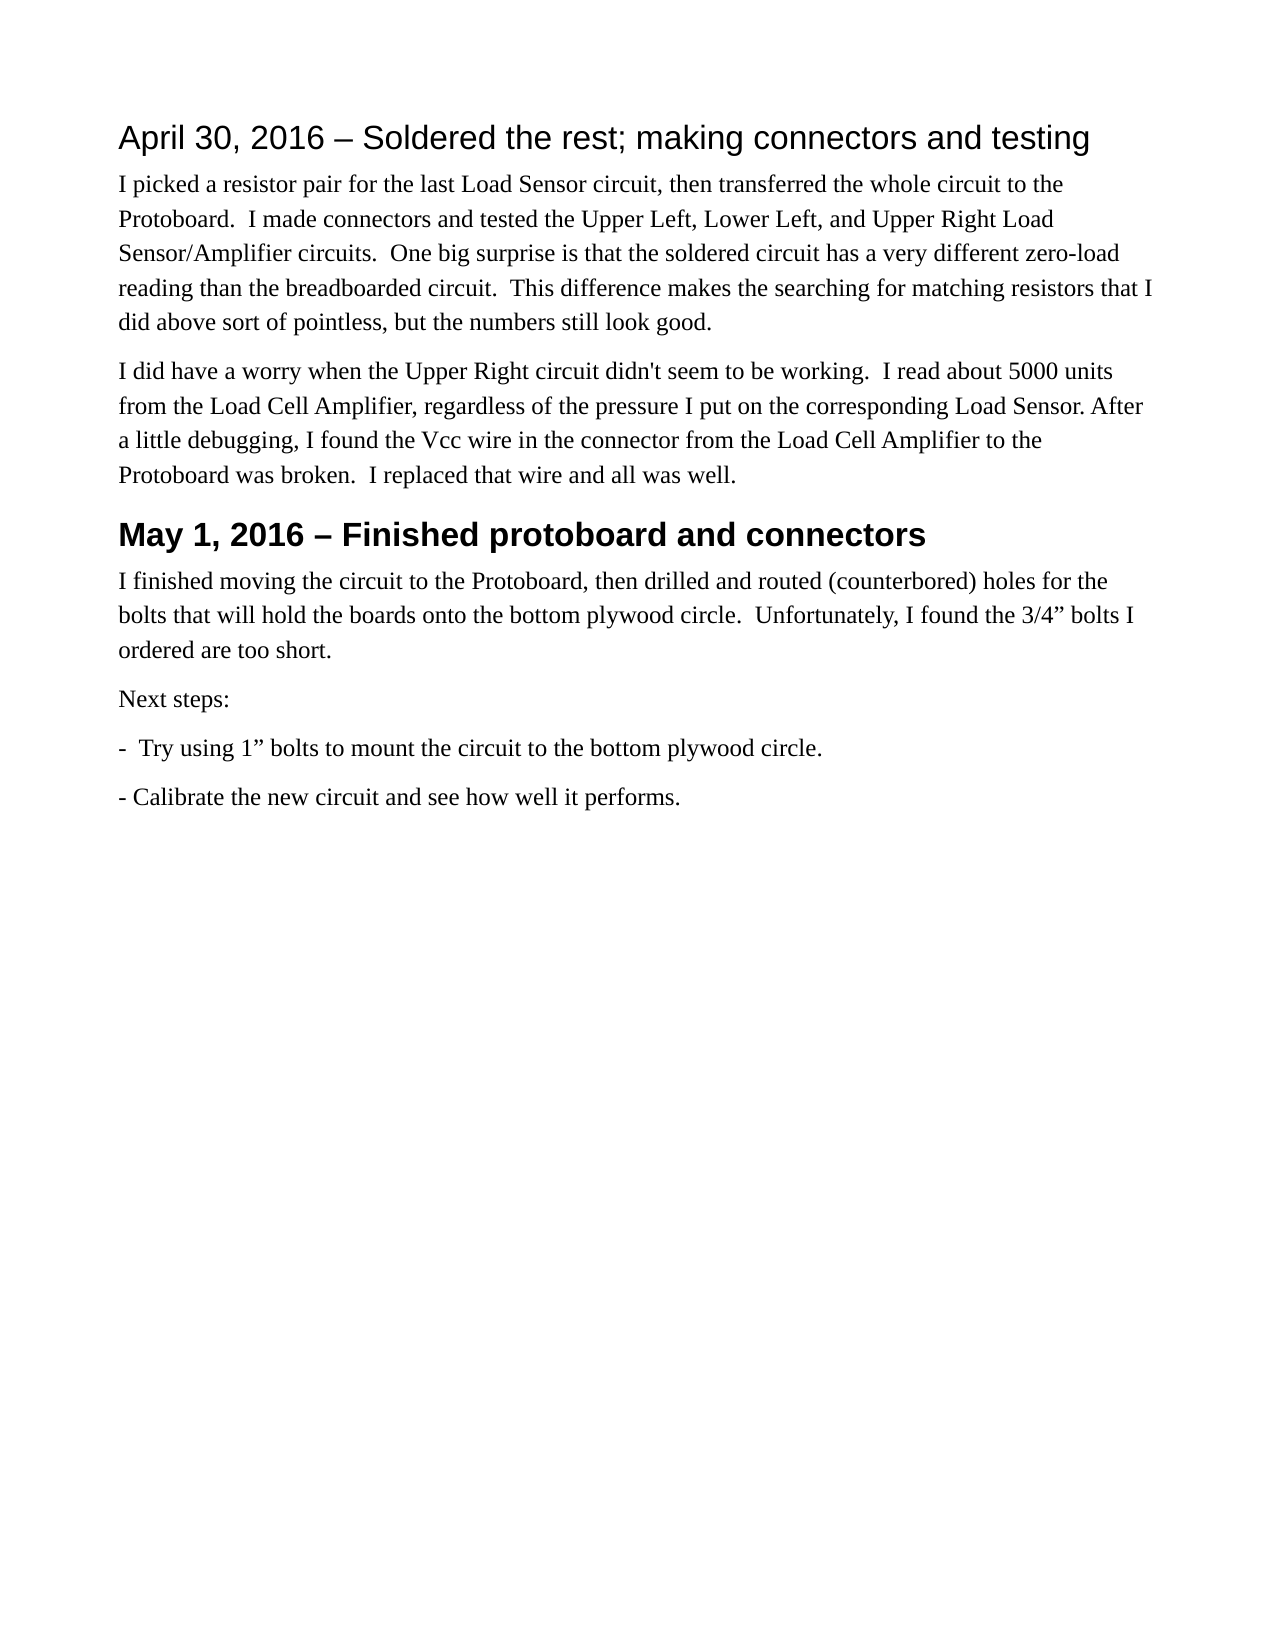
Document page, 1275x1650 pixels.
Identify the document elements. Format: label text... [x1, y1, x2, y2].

text I finished moving the circuit to the Protoboard, then drilled and routed (counterbored) holes for the bolts that will hold the boards onto the bottom plywood circle. Unfortunately, I found the 3/4” bolts I ordered are too short. [118, 566, 1157, 664]
text Next steps: [118, 684, 1157, 713]
text - Try using 1” bolts to mount the circuit to the bottom plywood circle. [118, 733, 1157, 762]
subtitle April 30, 2016 – Soldered the rest; making connectors and testing [118, 118, 1157, 157]
subtitle May 1, 2016 – Finished protoboard and connectors [118, 515, 1157, 554]
text I picked a resistor pair for the last Load Sensor circuit, then transferred the whole circuit to the Protoboard. I made connectors and tested the Upper Left, Lower Left, and Upper Right Load Sensor/Amplifier circuits. One big surprise is that the soldered circuit has a very different zero-load reading than the breadboarded circuit. This difference makes the searching for matching resistors that I did above sort of pointless, but the numbers still look good. [118, 169, 1157, 336]
text - Calibrate the new circuit and see how well it performs. [118, 782, 1157, 811]
text I did have a worry when the Upper Right circuit didn't seem to be working. I read about 5000 units from the Load Cell Amplifier, regardless of the pressure I put on the corresponding Load Sensor. After a little debugging, I found the Vcc wire in the connector from the Load Cell Amplifier to the Protoboard was broken. I replaced that wire and all was well. [118, 356, 1157, 488]
